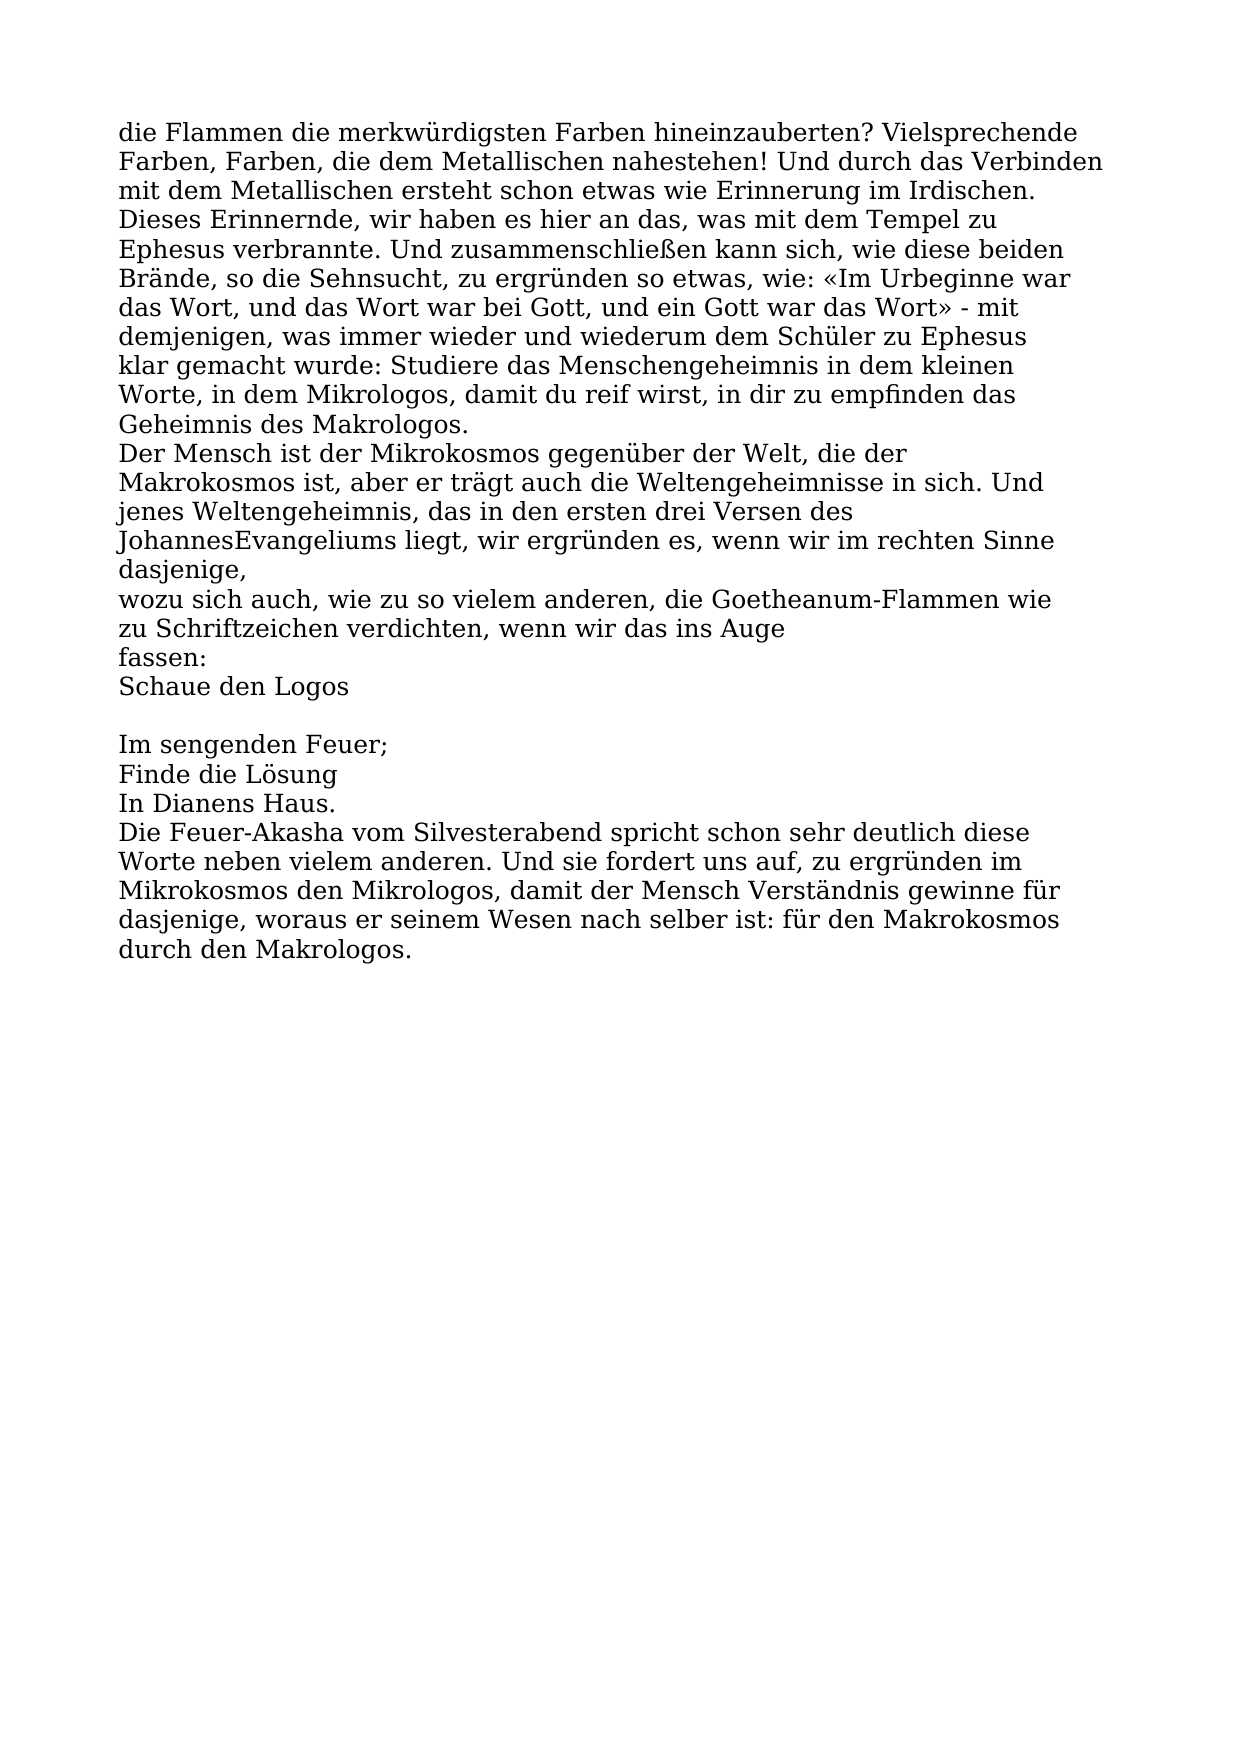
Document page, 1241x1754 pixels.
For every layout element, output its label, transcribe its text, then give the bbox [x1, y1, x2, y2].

text Im sengenden Feuer; [118, 731, 1122, 760]
text wozu sich auch, wie zu so vielem anderen, die Goetheanum-Flammen wie [118, 585, 1122, 614]
text Finde die Lösung [118, 760, 1122, 789]
text klar gemacht wurde: Studiere das Menschengeheimnis in dem kleinen [118, 351, 1122, 381]
text jenes Weltengeheimnis, das in den ersten drei Versen des JohannesEvangeliums liegt, wir ergründen es, wenn wir im rechten Sinne dasjenige, [118, 497, 1122, 585]
text durch den Makrologos. [118, 935, 1122, 964]
text die Flammen die merkwürdigsten Farben hineinzauberten? Vielsprechende [118, 118, 1122, 147]
text Mikrokosmos den Mikrologos, damit der Mensch Verständnis gewinne für [118, 876, 1122, 906]
text Dieses Erinnernde, wir haben es hier an das, was mit dem Tempel zu [118, 206, 1122, 235]
text das Wort, und das Wort war bei Gott, und ein Gott war das Wort» - mit [118, 293, 1122, 322]
text Ephesus verbrannte. Und zusammenschließen kann sich, wie diese beiden [118, 235, 1122, 264]
text In Dianens Haus. [118, 789, 1122, 818]
text mit dem Metallischen ersteht schon etwas wie Erinnerung im Irdischen. [118, 176, 1122, 206]
text Makrokosmos ist, aber er trägt auch die Weltengeheimnisse in sich. Und [118, 468, 1122, 497]
text Farben, Farben, die dem Metallischen nahestehen! Und durch das Verbinden [118, 147, 1122, 176]
text Worte, in dem Mikrologos, damit du reif wirst, in dir zu empfinden das [118, 381, 1122, 410]
text Worte neben vielem anderen. Und sie fordert uns auf, zu ergründen im [118, 847, 1122, 876]
text demjenigen, was immer wieder und wiederum dem Schüler zu Ephesus [118, 322, 1122, 351]
text Brände, so die Sehnsucht, zu ergründen so etwas, wie: «Im Urbeginne war [118, 264, 1122, 293]
text fassen: [118, 643, 1122, 672]
text Geheimnis des Makrologos. [118, 410, 1122, 439]
text dasjenige, woraus er seinem Wesen nach selber ist: für den Makrokosmos [118, 906, 1122, 935]
text Der Mensch ist der Mikrokosmos gegenüber der Welt, die der [118, 439, 1122, 468]
text Die Feuer-Akasha vom Silvesterabend spricht schon sehr deutlich diese [118, 818, 1122, 847]
text zu Schriftzeichen verdichten, wenn wir das ins Auge [118, 614, 1122, 643]
text Schaue den Logos [118, 672, 1122, 701]
